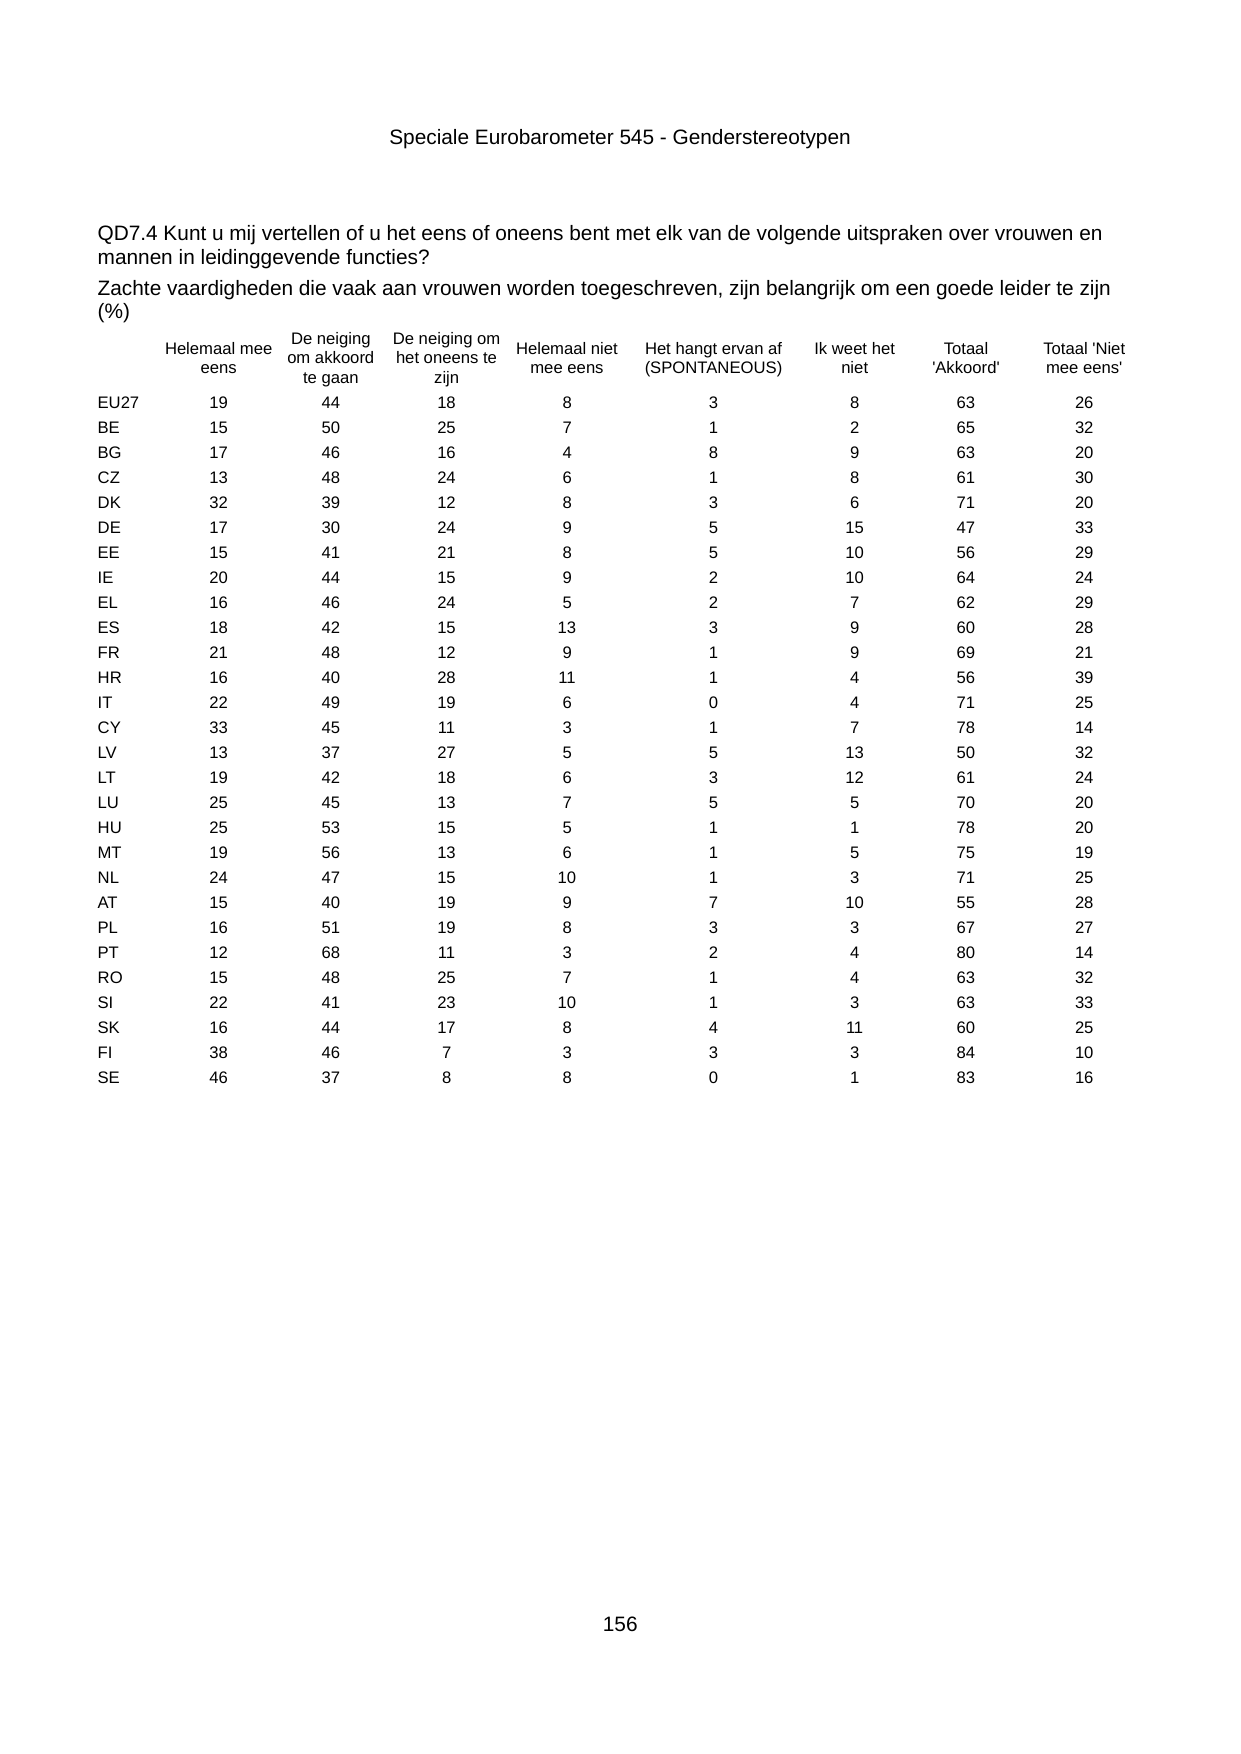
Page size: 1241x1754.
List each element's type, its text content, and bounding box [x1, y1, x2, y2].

table_cell FI [95, 1040, 162, 1064]
table_cell 1 [627, 865, 800, 889]
table_cell 44 [275, 565, 386, 589]
table_cell Ik weet het niet [800, 326, 909, 389]
table_cell De neiging om het oneens te zijn [386, 326, 507, 389]
table_cell 10 [1022, 1040, 1146, 1064]
table_cell 9 [507, 565, 627, 589]
table_cell 16 [1022, 1065, 1146, 1089]
table_cell 29 [1022, 540, 1146, 564]
table_cell 15 [386, 615, 507, 639]
table_cell 19 [386, 690, 507, 714]
table_cell SE [95, 1065, 162, 1089]
table_cell 11 [386, 940, 507, 964]
table_cell 8 [800, 390, 909, 414]
table_cell 45 [275, 790, 386, 814]
table_cell 24 [1022, 565, 1146, 589]
table_cell 1 [627, 990, 800, 1014]
table_cell 3 [507, 715, 627, 739]
table_cell 5 [627, 515, 800, 539]
table_cell 15 [386, 565, 507, 589]
table_cell 63 [909, 440, 1022, 464]
table_cell 37 [275, 740, 386, 764]
table_cell 19 [386, 915, 507, 939]
table_cell 20 [1022, 790, 1146, 814]
table_cell 29 [1022, 590, 1146, 614]
table_cell 20 [1022, 490, 1146, 514]
table_cell [95, 326, 162, 389]
table_cell 8 [627, 440, 800, 464]
table_cell 5 [507, 590, 627, 614]
table_cell ES [95, 615, 162, 639]
table_cell 8 [507, 540, 627, 564]
table_cell 5 [507, 740, 627, 764]
table_cell 53 [275, 815, 386, 839]
table_cell 5 [800, 790, 909, 814]
table_cell 39 [275, 490, 386, 514]
table_cell 6 [507, 465, 627, 489]
table_cell 56 [909, 665, 1022, 689]
table_cell 60 [909, 615, 1022, 639]
table_cell 15 [800, 515, 909, 539]
table_cell 39 [1022, 665, 1146, 689]
table_cell 7 [507, 965, 627, 989]
table_cell 24 [386, 465, 507, 489]
table_cell 67 [909, 915, 1022, 939]
table_cell 20 [1022, 440, 1146, 464]
table_cell 30 [275, 515, 386, 539]
table_cell 7 [507, 790, 627, 814]
table_cell Totaal 'Akkoord' [909, 326, 1022, 389]
table_cell 4 [800, 965, 909, 989]
table_cell 56 [275, 840, 386, 864]
table_cell 5 [800, 840, 909, 864]
table_cell LT [95, 765, 162, 789]
table_cell 50 [909, 740, 1022, 764]
table_cell 16 [386, 440, 507, 464]
table_cell 0 [627, 1065, 800, 1089]
table_cell 62 [909, 590, 1022, 614]
table_cell 8 [800, 465, 909, 489]
table_cell 25 [1022, 690, 1146, 714]
table_cell 15 [162, 540, 275, 564]
table_cell 28 [1022, 615, 1146, 639]
table_cell 9 [800, 440, 909, 464]
table_cell 19 [386, 890, 507, 914]
table_cell 55 [909, 890, 1022, 914]
table_cell 12 [162, 940, 275, 964]
table_cell 4 [800, 665, 909, 689]
table_cell 75 [909, 840, 1022, 864]
table_cell 3 [627, 490, 800, 514]
table_cell 70 [909, 790, 1022, 814]
table_cell 21 [162, 640, 275, 664]
table_cell 2 [627, 940, 800, 964]
table_cell 44 [275, 390, 386, 414]
table_cell 47 [909, 515, 1022, 539]
table_cell 20 [1022, 815, 1146, 839]
table_cell 56 [909, 540, 1022, 564]
table_cell 83 [909, 1065, 1022, 1089]
table_cell 40 [275, 890, 386, 914]
table_cell 9 [507, 890, 627, 914]
table_cell 6 [507, 690, 627, 714]
table_cell 5 [627, 740, 800, 764]
table_cell 78 [909, 715, 1022, 739]
table_cell 46 [275, 590, 386, 614]
table_cell 26 [1022, 390, 1146, 414]
table_cell 9 [800, 640, 909, 664]
table_cell 7 [800, 715, 909, 739]
table_cell 19 [162, 390, 275, 414]
table_cell AT [95, 890, 162, 914]
table_cell 10 [800, 565, 909, 589]
table_cell 21 [1022, 640, 1146, 664]
table_cell 60 [909, 1015, 1022, 1039]
table_cell 18 [162, 615, 275, 639]
table_cell 7 [386, 1040, 507, 1064]
table_cell 27 [1022, 915, 1146, 939]
table_cell 28 [1022, 890, 1146, 914]
table_cell 63 [909, 990, 1022, 1014]
table_cell 24 [1022, 765, 1146, 789]
table_cell 24 [386, 515, 507, 539]
table_cell 16 [162, 915, 275, 939]
table_cell 14 [1022, 715, 1146, 739]
table_cell 41 [275, 990, 386, 1014]
table_cell 4 [507, 440, 627, 464]
table_cell 3 [627, 915, 800, 939]
table_cell De neiging om akkoord te gaan [275, 326, 386, 389]
table_cell 45 [275, 715, 386, 739]
table_cell 46 [162, 1065, 275, 1089]
table_cell 40 [275, 665, 386, 689]
table_cell BE [95, 415, 162, 439]
table_cell PL [95, 915, 162, 939]
table_cell 3 [507, 1040, 627, 1064]
table_cell 13 [386, 840, 507, 864]
table_cell 15 [162, 415, 275, 439]
table_cell 71 [909, 865, 1022, 889]
table_cell 1 [627, 840, 800, 864]
table_cell 28 [386, 665, 507, 689]
table_cell 27 [386, 740, 507, 764]
table_cell 46 [275, 1040, 386, 1064]
table_cell 11 [800, 1015, 909, 1039]
table_cell 3 [800, 865, 909, 889]
table_cell 25 [1022, 1015, 1146, 1039]
table_cell 51 [275, 915, 386, 939]
table_cell 13 [386, 790, 507, 814]
table_cell 3 [627, 390, 800, 414]
table_cell 5 [627, 540, 800, 564]
table_cell 32 [1022, 965, 1146, 989]
table_cell 13 [162, 465, 275, 489]
table_cell 48 [275, 965, 386, 989]
table_cell LU [95, 790, 162, 814]
table_cell 4 [800, 940, 909, 964]
table_cell 48 [275, 465, 386, 489]
table_cell 6 [507, 840, 627, 864]
table_cell 33 [1022, 515, 1146, 539]
table_cell 18 [386, 765, 507, 789]
table_cell 7 [800, 590, 909, 614]
table_cell 2 [627, 590, 800, 614]
table_cell 23 [386, 990, 507, 1014]
table_cell LV [95, 740, 162, 764]
table_cell 68 [275, 940, 386, 964]
table_cell 8 [507, 1065, 627, 1089]
table_cell 24 [386, 590, 507, 614]
table_cell 41 [275, 540, 386, 564]
table_cell 18 [386, 390, 507, 414]
table_cell 1 [627, 465, 800, 489]
table_cell 0 [627, 690, 800, 714]
table_cell 24 [162, 865, 275, 889]
table_cell 17 [162, 515, 275, 539]
table_cell 63 [909, 965, 1022, 989]
table_cell 10 [800, 890, 909, 914]
table_cell DE [95, 515, 162, 539]
table_cell 6 [800, 490, 909, 514]
table_cell 1 [800, 815, 909, 839]
table_cell 14 [1022, 940, 1146, 964]
table_cell 32 [162, 490, 275, 514]
table_cell 3 [507, 940, 627, 964]
table_cell 48 [275, 640, 386, 664]
table_cell 3 [800, 990, 909, 1014]
table_cell 13 [800, 740, 909, 764]
table_cell 47 [275, 865, 386, 889]
table_cell IE [95, 565, 162, 589]
table_cell 5 [627, 790, 800, 814]
table_cell 13 [507, 615, 627, 639]
table_cell 8 [507, 490, 627, 514]
table_cell 15 [386, 865, 507, 889]
table_cell 8 [386, 1065, 507, 1089]
table_cell EL [95, 590, 162, 614]
table_cell 15 [162, 890, 275, 914]
table_cell 13 [162, 740, 275, 764]
table_cell 12 [800, 765, 909, 789]
table_cell 25 [1022, 865, 1146, 889]
table_cell 22 [162, 690, 275, 714]
table_cell SI [95, 990, 162, 1014]
table_cell 7 [507, 415, 627, 439]
table_cell 3 [800, 1040, 909, 1064]
table_cell 3 [627, 1040, 800, 1064]
table_cell 8 [507, 1015, 627, 1039]
table_cell 1 [627, 665, 800, 689]
table_cell EU27 [95, 390, 162, 414]
table_cell NL [95, 865, 162, 889]
table_cell 4 [627, 1015, 800, 1039]
table_cell 64 [909, 565, 1022, 589]
table_cell 63 [909, 390, 1022, 414]
table_cell Helemaal mee eens [162, 326, 275, 389]
table_cell 8 [507, 390, 627, 414]
table_cell 61 [909, 765, 1022, 789]
table_cell 20 [162, 565, 275, 589]
table_cell 15 [162, 965, 275, 989]
table_cell 12 [386, 490, 507, 514]
table_cell 11 [386, 715, 507, 739]
table_cell BG [95, 440, 162, 464]
table_cell IT [95, 690, 162, 714]
table_cell Helemaal niet mee eens [507, 326, 627, 389]
table_cell 71 [909, 490, 1022, 514]
table_cell 19 [162, 765, 275, 789]
table_cell 5 [507, 815, 627, 839]
table_cell 49 [275, 690, 386, 714]
table_cell Totaal 'Niet mee eens' [1022, 326, 1146, 389]
table_cell 46 [275, 440, 386, 464]
table_cell 10 [800, 540, 909, 564]
table_cell 42 [275, 765, 386, 789]
table_cell 78 [909, 815, 1022, 839]
table_cell 71 [909, 690, 1022, 714]
table_cell 1 [627, 815, 800, 839]
table_cell PT [95, 940, 162, 964]
table_cell 25 [386, 415, 507, 439]
table_cell 6 [507, 765, 627, 789]
table_cell 16 [162, 590, 275, 614]
table_cell 33 [1022, 990, 1146, 1014]
table_cell CZ [95, 465, 162, 489]
table_cell 17 [162, 440, 275, 464]
table_cell 61 [909, 465, 1022, 489]
table_cell 7 [627, 890, 800, 914]
table_cell 19 [1022, 840, 1146, 864]
table_cell 25 [162, 815, 275, 839]
table_cell 17 [386, 1015, 507, 1039]
table_cell 42 [275, 615, 386, 639]
table_cell 12 [386, 640, 507, 664]
table_cell 65 [909, 415, 1022, 439]
table_cell 4 [800, 690, 909, 714]
table_cell HR [95, 665, 162, 689]
table_cell 1 [627, 640, 800, 664]
table_cell 16 [162, 1015, 275, 1039]
table_cell 19 [162, 840, 275, 864]
table_cell 1 [627, 715, 800, 739]
table_cell SK [95, 1015, 162, 1039]
table_cell 30 [1022, 465, 1146, 489]
table_cell MT [95, 840, 162, 864]
table_cell 2 [627, 565, 800, 589]
table_cell 3 [627, 615, 800, 639]
table_cell 37 [275, 1065, 386, 1089]
table_cell Het hangt ervan af (SPONTANEOUS) [627, 326, 800, 389]
table_cell 22 [162, 990, 275, 1014]
table_cell RO [95, 965, 162, 989]
table_cell 10 [507, 865, 627, 889]
table_cell 15 [386, 815, 507, 839]
table_cell HU [95, 815, 162, 839]
table_cell 16 [162, 665, 275, 689]
table_cell 9 [800, 615, 909, 639]
table_cell 69 [909, 640, 1022, 664]
table_cell 25 [162, 790, 275, 814]
table_cell 3 [800, 915, 909, 939]
table_cell 21 [386, 540, 507, 564]
table_cell Zachte vaardigheden die vaak aan vrouwen worden toegeschreven, zijn belangrijk om een goede leider te zijn (%) [95, 273, 1146, 326]
table_cell 32 [1022, 415, 1146, 439]
table_cell 33 [162, 715, 275, 739]
table_cell CY [95, 715, 162, 739]
table_cell 2 [800, 415, 909, 439]
table_cell 1 [627, 965, 800, 989]
table_cell 9 [507, 640, 627, 664]
table_cell 25 [386, 965, 507, 989]
table_cell 50 [275, 415, 386, 439]
table_cell 44 [275, 1015, 386, 1039]
table_cell 9 [507, 515, 627, 539]
table_cell 8 [507, 915, 627, 939]
table_cell 1 [627, 415, 800, 439]
table_cell 80 [909, 940, 1022, 964]
table_cell 3 [627, 765, 800, 789]
table_cell DK [95, 490, 162, 514]
table_cell 10 [507, 990, 627, 1014]
table_cell FR [95, 640, 162, 664]
table_cell 32 [1022, 740, 1146, 764]
table_cell 38 [162, 1040, 275, 1064]
table_cell EE [95, 540, 162, 564]
table_header QD7.4 Kunt u mij vertellen of u het eens of oneens bent met elk van de volgende uitspraken over vrouwen en mannen in leidinggevende functies? [95, 217, 1146, 272]
table_cell 1 [800, 1065, 909, 1089]
table_cell 84 [909, 1040, 1022, 1064]
table_cell 11 [507, 665, 627, 689]
